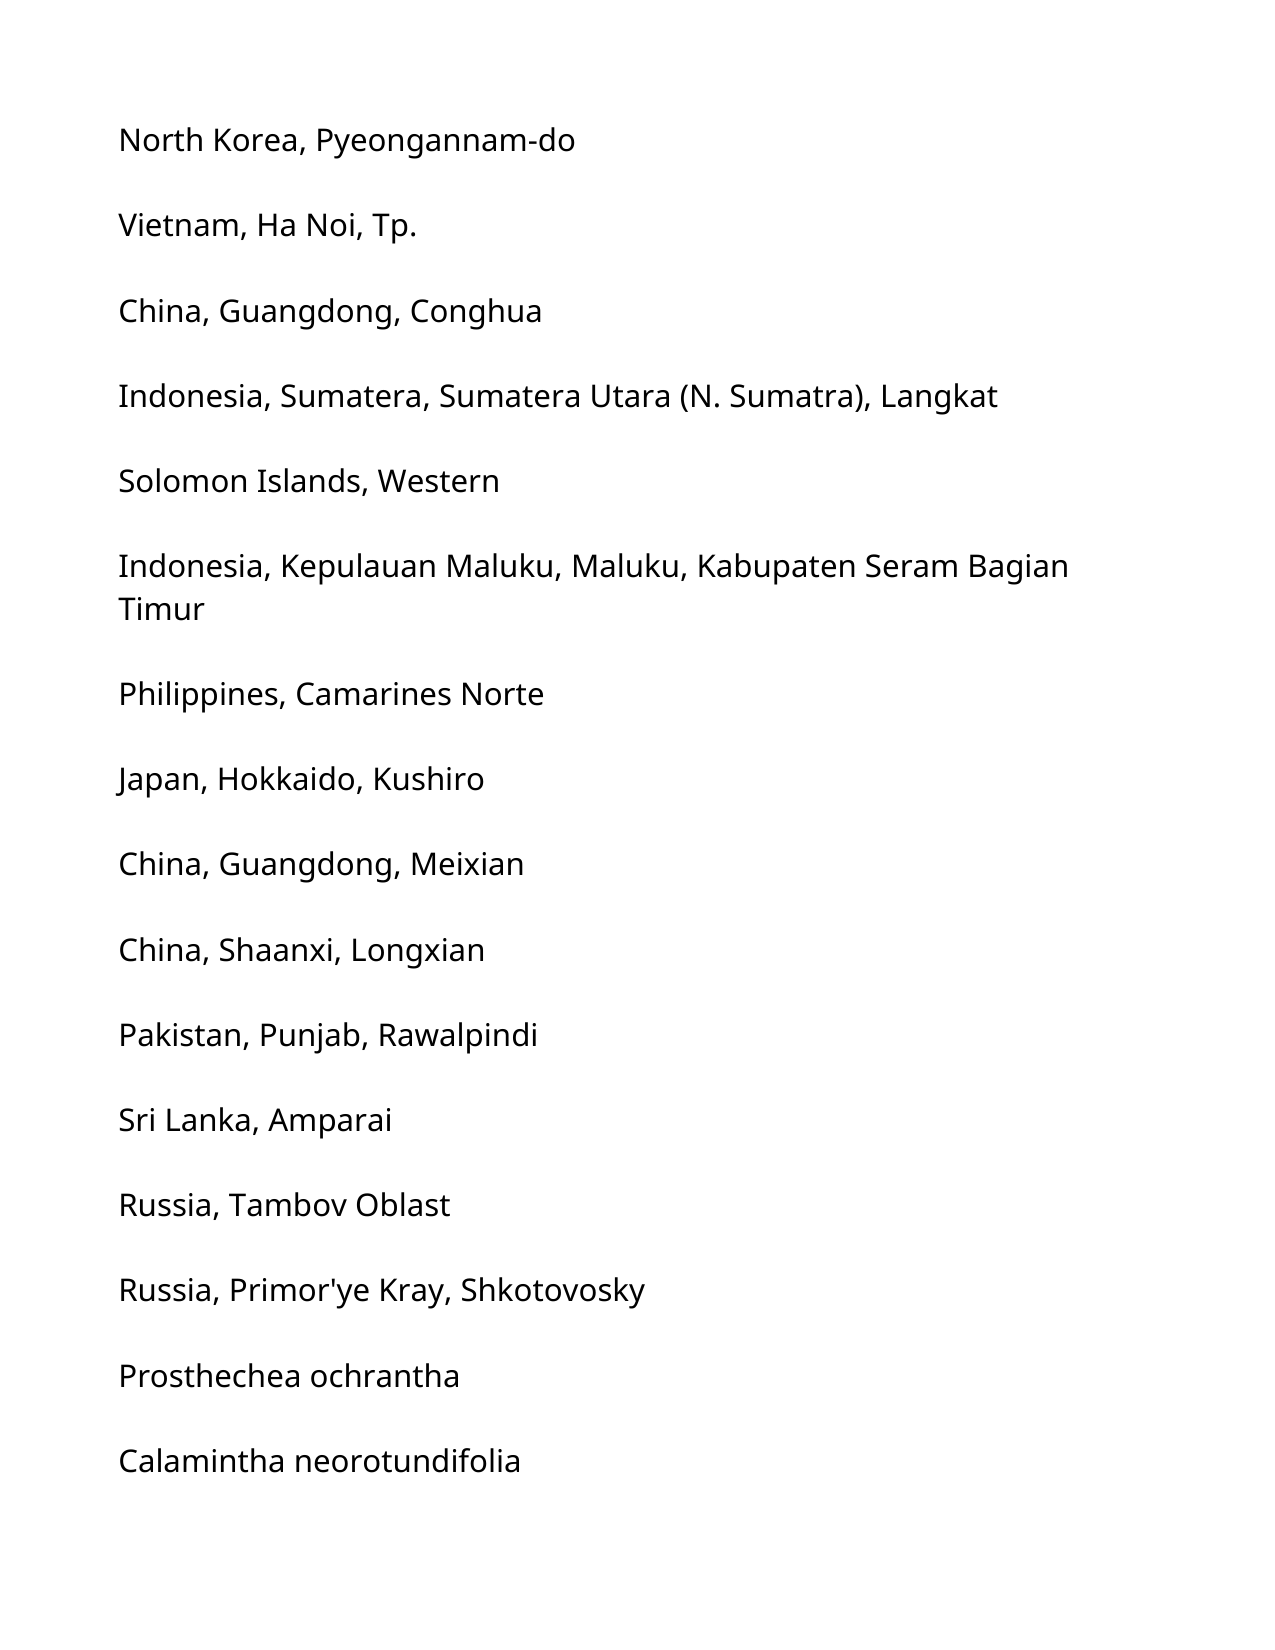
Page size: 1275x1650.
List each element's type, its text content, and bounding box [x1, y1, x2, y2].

text Russia, Tambov Oblast [118, 1183, 1157, 1268]
text Indonesia, Kepulauan Maluku, Maluku, Kabupaten Seram Bagian Timur [118, 544, 1157, 672]
text Calamintha neorotundifolia [118, 1439, 1157, 1524]
text Pakistan, Punjab, Rawalpindi [118, 1013, 1157, 1098]
text Sri Lanka, Amparai [118, 1098, 1157, 1183]
text Prosthechea ochrantha [118, 1354, 1157, 1439]
text North Korea, Pyeongannam-do [118, 118, 1157, 203]
text China, Shaanxi, Longxian [118, 928, 1157, 1013]
text Vietnam, Ha Noi, Tp. [118, 203, 1157, 288]
text Indonesia, Sumatera, Sumatera Utara (N. Sumatra), Langkat [118, 374, 1157, 459]
text Japan, Hokkaido, Kushiro [118, 757, 1157, 842]
text Philippines, Camarines Norte [118, 672, 1157, 757]
text Russia, Primor'ye Kray, Shkotovosky [118, 1268, 1157, 1354]
text China, Guangdong, Meixian [118, 842, 1157, 928]
text Solomon Islands, Western [118, 459, 1157, 544]
text China, Guangdong, Conghua [118, 288, 1157, 374]
